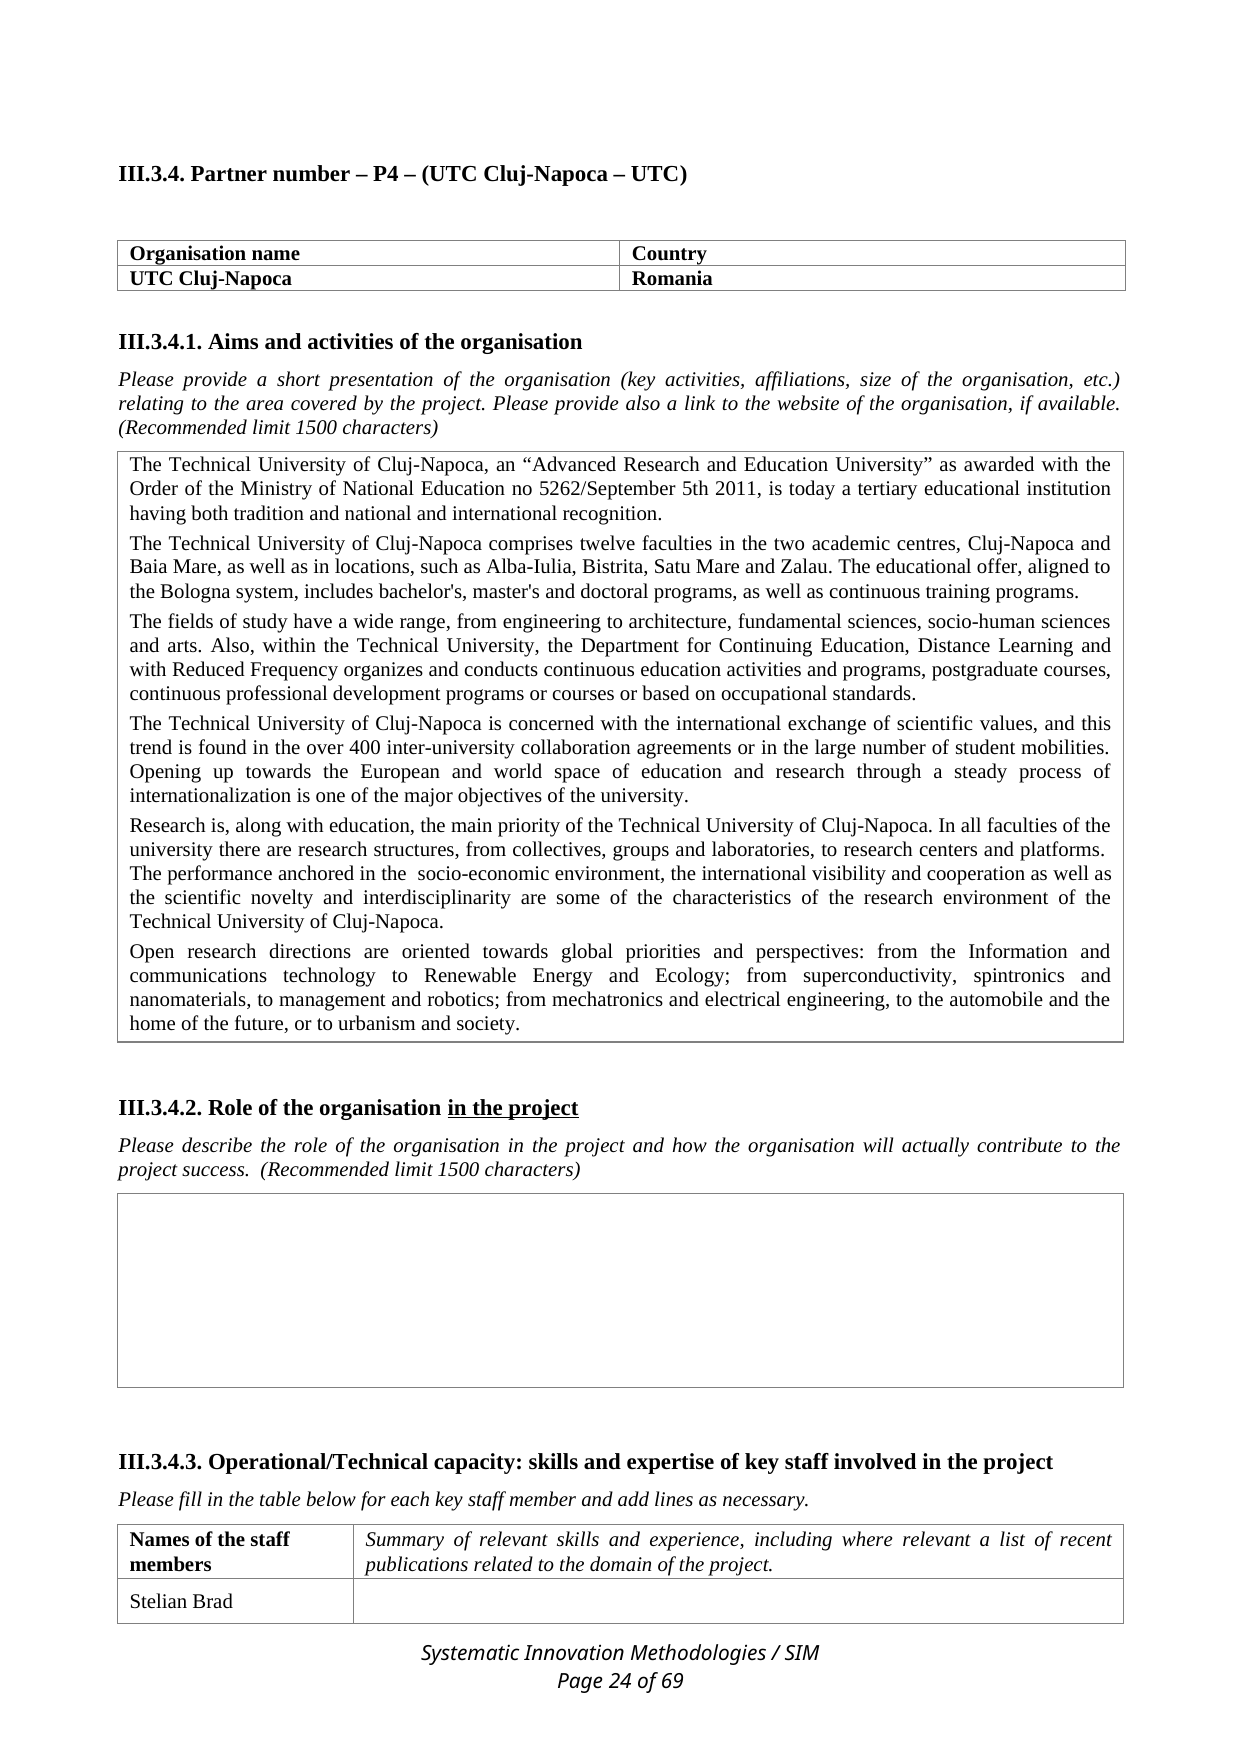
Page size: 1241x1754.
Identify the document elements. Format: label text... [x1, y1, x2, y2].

table_header Summary of relevant skills and experience, including where relevant a list of recent publications related to the domain of the project. [354, 1525, 1123, 1578]
table_cell Stelian Brad [118, 1579, 353, 1622]
table_header The Technical University of Cluj-Napoca, an “Advanced Research and Education University” as awarded with the Order of the Ministry of National Education no 5262/September 5th 2011, is today a tertiary educational institution having both tradition and national and international recognition. The Technical University of Cluj-Napoca comprises twelve faculties in the two academic centres, Cluj-Napoca and Baia Mare, as well as in locations, such as Alba-Iulia, Bistrita, Satu Mare and Zalau. The educational offer, aligned to the Bologna system, includes bachelor's, master's and doctoral programs, as well as continuous training programs. The fields of study have a wide range, from engineering to architecture, fundamental sciences, socio-human sciences and arts. Also, within the Technical University, the Department for Continuing Education, Distance Learning and with Reduced Frequency organizes and conducts continuous education activities and programs, postgraduate courses, continuous professional development programs or courses or based on occupational standards. The Technical University of Cluj-Napoca is concerned with the international exchange of scientific values, and this trend is found in the over 400 inter-university collaboration agreements or in the large number of student mobilities. Opening up towards the European and world space of education and research through a steady process of internationalization is one of the major objectives of the university. Research is, along with education, the main priority of the Technical University of Cluj-Napoca. In all faculties of the university there are research structures, from collectives, groups and laboratories, to research centers and platforms. The performance anchored in the socio-economic environment, the international visibility and cooperation as well as the scientific novelty and interdisciplinarity are some of the characteristics of the research environment of the Technical University of Cluj-Napoca. Open research directions are oriented towards global priorities and perspectives: from the Information and communications technology to Renewable Energy and Ecology; from superconductivity, spintronics and nanomaterials, to management and robotics; from mechatronics and electrical engineering, to the automobile and the home of the future, or to urbanism and society. [118, 452, 1123, 1041]
table_cell Romania [620, 266, 1125, 290]
text Please provide a short presentation of the organisation (key activities, affiliations, size of the organisation, etc.) relating to the area covered by the project. Please provide also a link to the website of the organisation, if available. (Recommended limit 1500 characters) [118, 367, 1122, 439]
table_header Organisation name [118, 241, 619, 265]
text Please describe the role of the organisation in the project and how the organisation will actually contribute to the project success. (Recommended limit 1500 characters) [118, 1133, 1122, 1181]
table_cell UTC Cluj-Napoca [118, 266, 619, 290]
table_cell [354, 1579, 1123, 1622]
table_header [118, 1194, 1123, 1387]
table_header Country [620, 241, 1125, 265]
text Please fill in the table below for each key staff member and add lines as necessary. [118, 1487, 1122, 1511]
text III.3.4.2. Role of the organisation in the project [118, 1094, 1122, 1120]
text III.3.4.3. Operational/Technical capacity: skills and expertise of key staff involved in the project [118, 1448, 1122, 1475]
table_header Names of the staff members [118, 1525, 353, 1578]
subtitle III.3.4. Partner number – P4 – (UTC Cluj-Napoca – UTC) [118, 160, 1122, 187]
text III.3.4.1. Aims and activities of the organisation [118, 328, 1122, 354]
